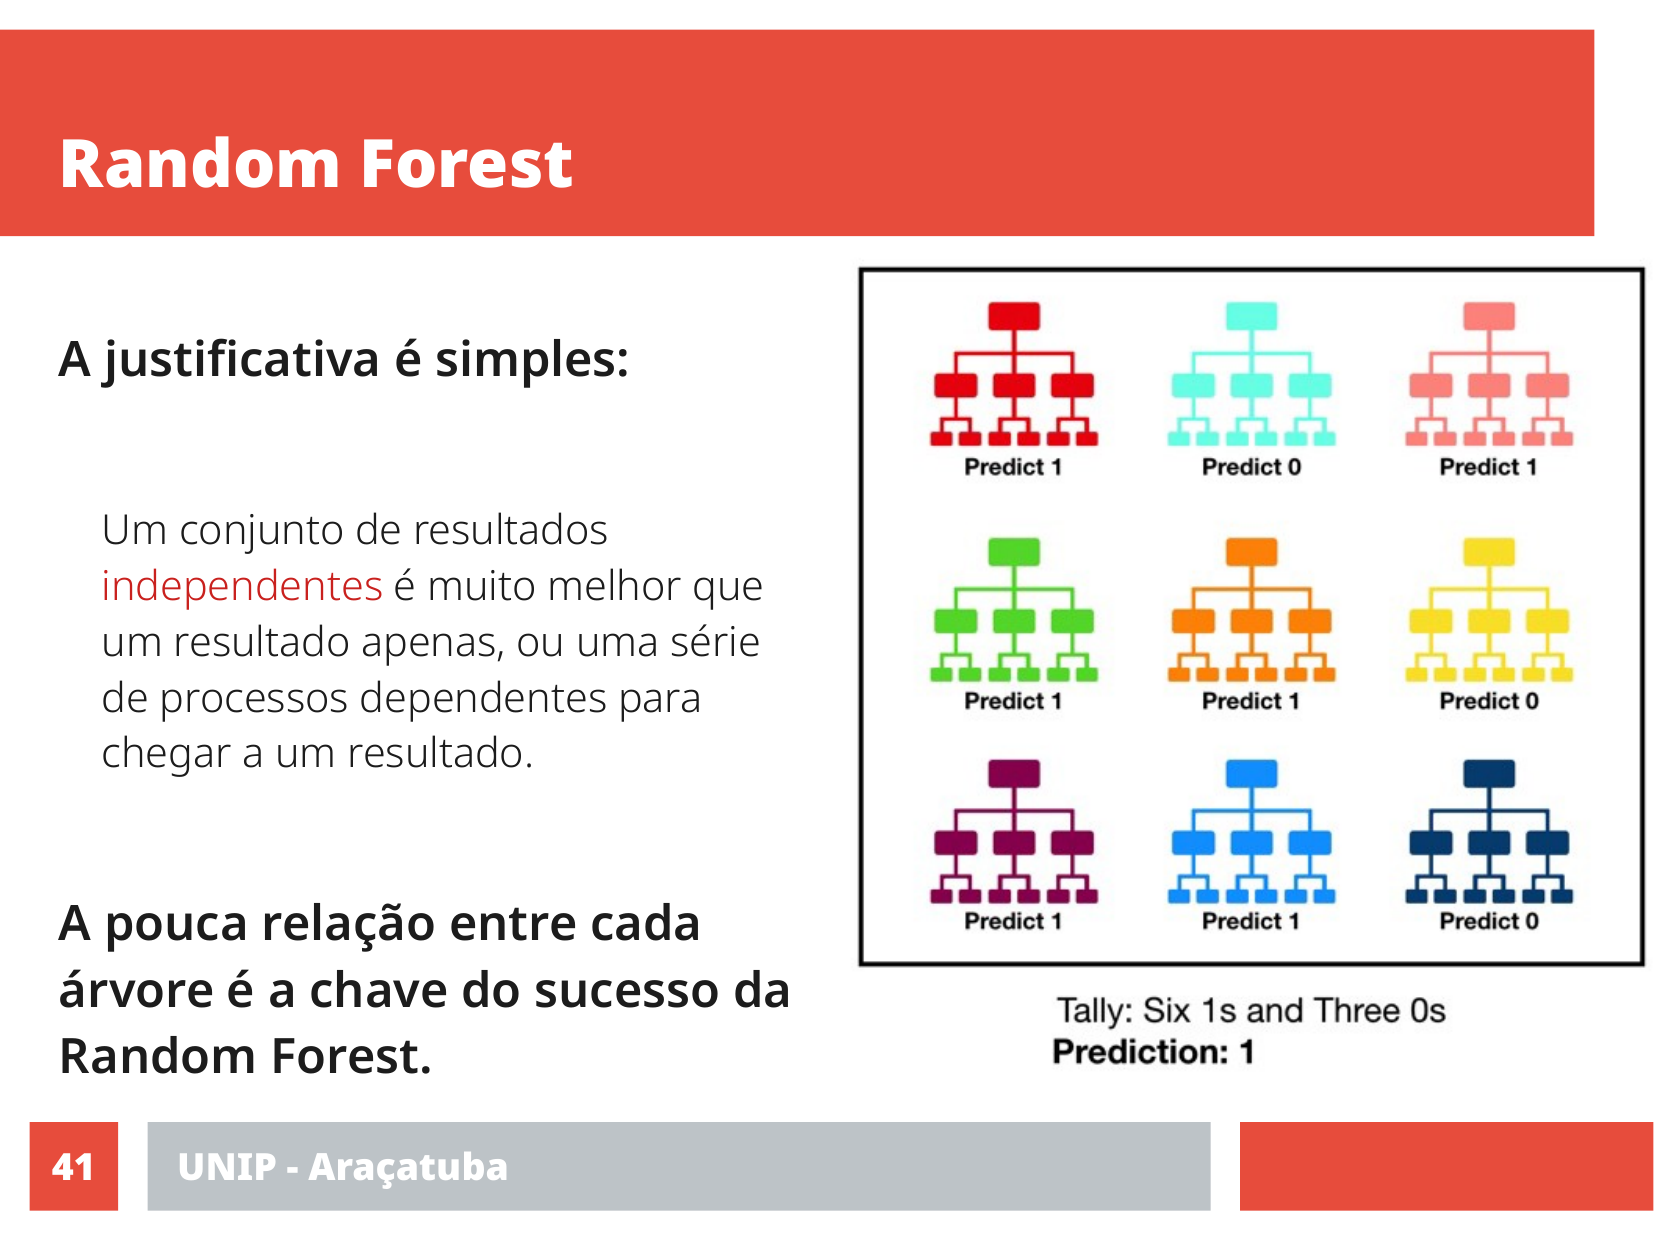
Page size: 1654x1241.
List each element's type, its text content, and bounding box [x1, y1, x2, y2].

list A justificativa é simples: Um conjunto de resultados independentes é muito melhor que um resultado apenas, ou uma série de processos dependentes para chegar a um resultado. A pouca relação entre cada árvore é a chave do sucesso da Random Forest. [59, 324, 811, 1093]
title Random Forest [59, 59, 1595, 207]
picture [839, 246, 1654, 1083]
